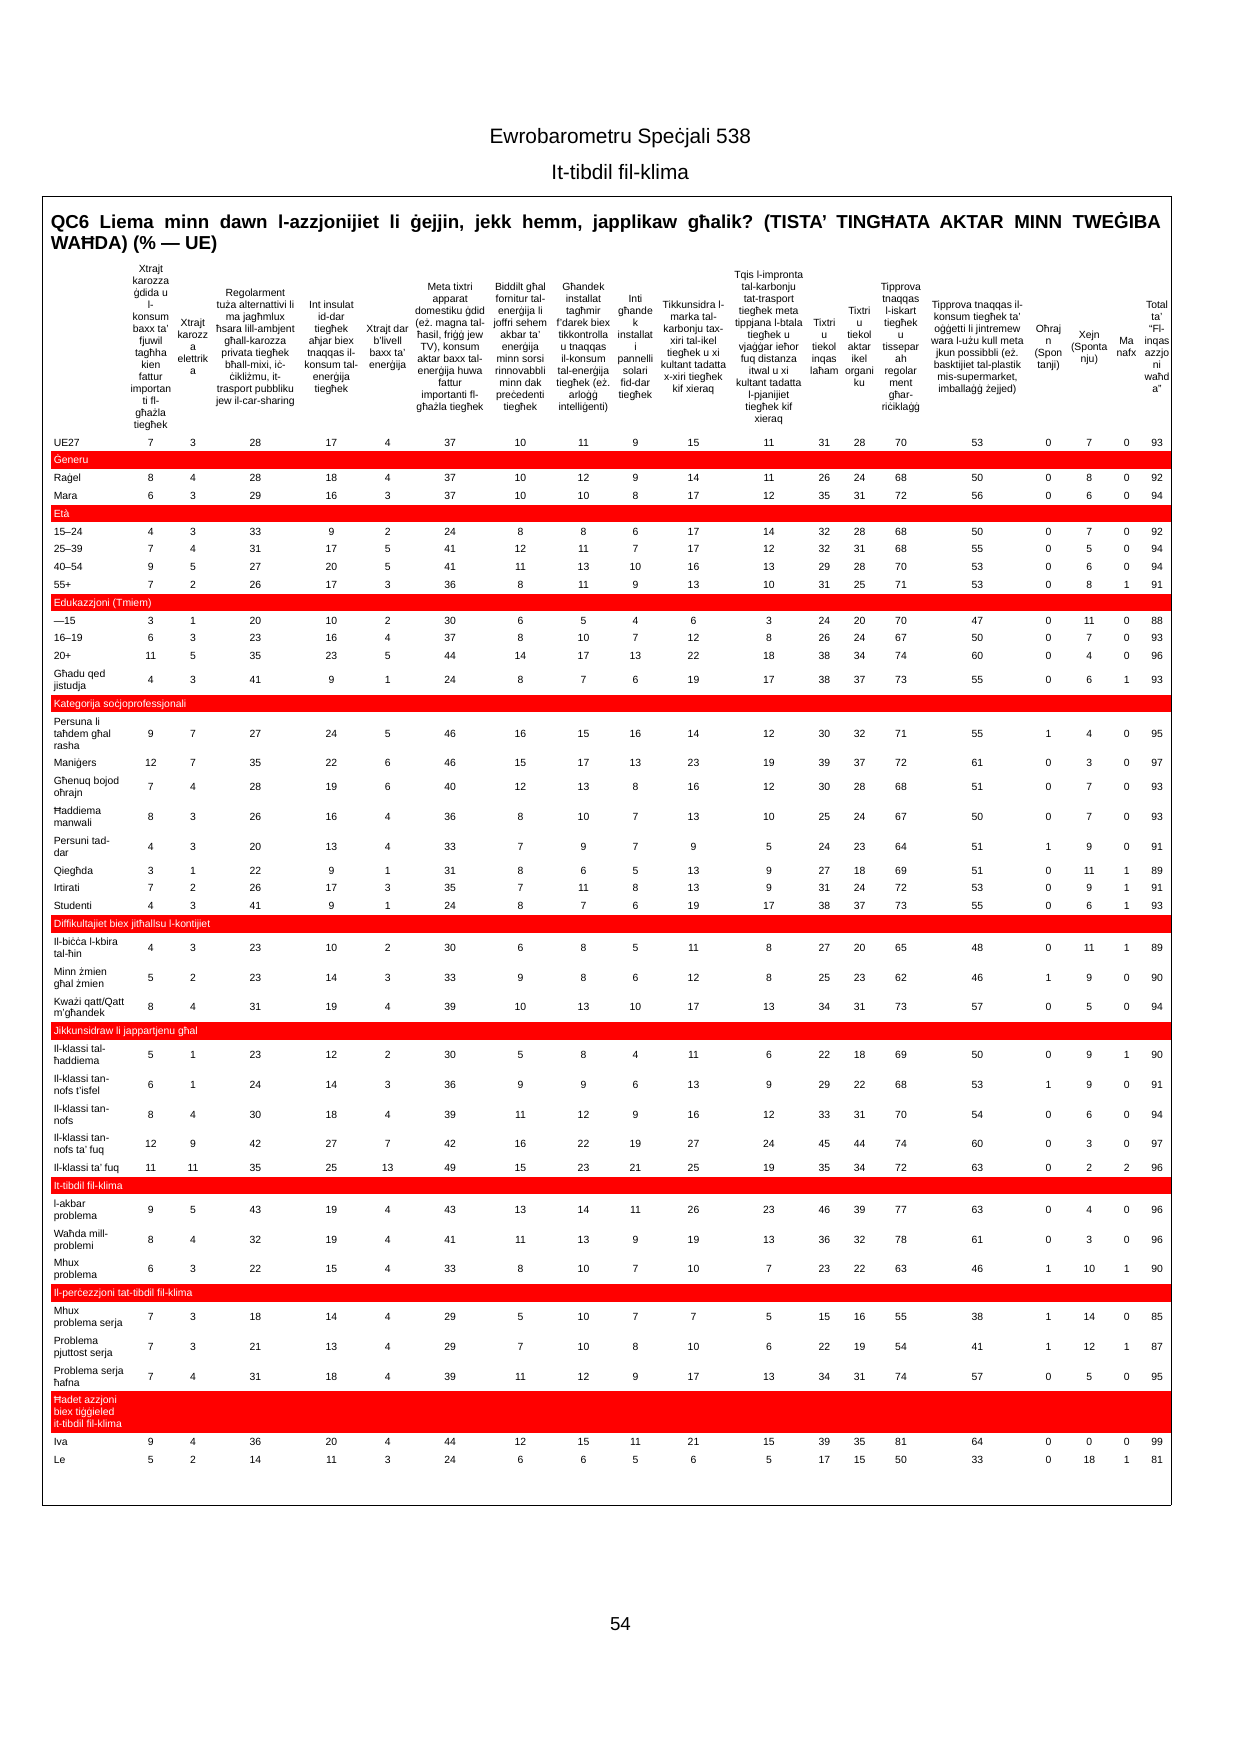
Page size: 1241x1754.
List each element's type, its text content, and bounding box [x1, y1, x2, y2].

table_cell 60 [924, 647, 1030, 665]
table_cell [841, 594, 877, 611]
table_cell 6 [730, 1040, 807, 1069]
table_cell 93 [1141, 433, 1171, 451]
table_cell 15 [488, 754, 552, 772]
table_cell 29 [211, 487, 299, 504]
table_cell 14 [211, 1451, 299, 1468]
table_cell [1066, 695, 1112, 712]
table_cell Le [51, 1451, 127, 1468]
table_cell 0 [1030, 879, 1066, 897]
table_cell 3 [1066, 754, 1112, 772]
table_cell 77 [877, 1195, 924, 1224]
table_cell 20 [211, 611, 299, 629]
table_cell 0 [1112, 1070, 1141, 1099]
table_cell Irtirati [51, 879, 127, 897]
table_cell 53 [924, 576, 1030, 593]
table_cell 55+ [51, 576, 127, 593]
table_cell [1112, 915, 1141, 933]
table_cell 28 [841, 522, 877, 540]
table_cell [877, 1022, 924, 1040]
table_cell 72 [877, 754, 924, 772]
table_cell [1030, 1177, 1066, 1194]
table_cell 23 [211, 933, 299, 962]
table_cell 61 [924, 754, 1030, 772]
table_cell 32 [841, 1224, 877, 1254]
table_cell Waħda mill-problemi [51, 1224, 127, 1254]
table_cell 17 [656, 540, 730, 558]
table_cell 31 [841, 487, 877, 504]
table_cell 3 [730, 611, 807, 629]
table_cell 8 [614, 772, 656, 802]
table_cell 5 [488, 1040, 552, 1069]
table_cell 9 [299, 861, 363, 879]
table_cell 0 [1030, 1433, 1066, 1451]
table_cell 17 [656, 522, 730, 540]
table_cell 0 [1030, 772, 1066, 802]
table_cell 29 [807, 1070, 841, 1099]
table_cell 32 [841, 713, 877, 754]
table_cell 5 [127, 1451, 174, 1468]
table_cell 51 [924, 861, 1030, 879]
table_cell 26 [807, 629, 841, 647]
table_cell 26 [211, 576, 299, 593]
table_cell 19 [656, 665, 730, 694]
table_cell 3 [363, 1070, 412, 1099]
table_cell 47 [924, 611, 1030, 629]
table_cell 11 [299, 1451, 363, 1468]
table_cell 8 [552, 933, 614, 962]
table_cell 8 [730, 629, 807, 647]
table_cell 10 [656, 1332, 730, 1361]
text QC6 Liema minn dawn l-azzjonijiet li ġejjin, jekk hemm, japplikaw għalik? (TISTA’ TINGĦATA AKTAR MINN TWEĠIBA WAĦDA) (% — UE) [51, 211, 1162, 254]
table_cell 1 [174, 861, 211, 879]
table_cell 27 [299, 1129, 363, 1159]
table_cell 38 [807, 665, 841, 694]
table_cell 0 [1112, 558, 1141, 576]
table_cell 9 [1066, 1070, 1112, 1099]
table_cell 9 [488, 963, 552, 992]
table_cell 13 [730, 992, 807, 1022]
table_cell 13 [730, 1361, 807, 1391]
table_cell 35 [211, 1159, 299, 1177]
table_cell 11 [1066, 933, 1112, 962]
table_cell 22 [807, 1040, 841, 1069]
table_cell 3 [363, 487, 412, 504]
table_cell 7 [614, 802, 656, 832]
table_cell 14 [730, 522, 807, 540]
table_cell 10 [552, 487, 614, 504]
table_cell 17 [656, 487, 730, 504]
table_cell Studenti [51, 897, 127, 915]
table_cell 73 [877, 665, 924, 694]
table_header Xtrajt dar b’livell baxx ta’ enerġija [363, 260, 412, 433]
table_cell 11 [1066, 611, 1112, 629]
table_cell 16 [299, 629, 363, 647]
table_cell 91 [1141, 1070, 1171, 1099]
table_cell 63 [924, 1159, 1030, 1177]
table_cell 6 [1066, 558, 1112, 576]
table_cell Ħaddiema manwali [51, 802, 127, 832]
table_cell 11 [730, 469, 807, 487]
table_cell l-akbar problema [51, 1195, 127, 1224]
table_cell 6 [614, 1070, 656, 1099]
table_cell 39 [807, 1433, 841, 1451]
table_cell 70 [877, 611, 924, 629]
table_cell 2 [363, 1040, 412, 1069]
table_cell 15 [299, 1254, 363, 1284]
table_cell 0 [1030, 861, 1066, 879]
table_cell 4 [174, 540, 211, 558]
table_cell 6 [730, 1332, 807, 1361]
table_cell 93 [1141, 665, 1171, 694]
table_cell 93 [1141, 772, 1171, 802]
table_cell Edukazzjoni (Tmiem) [51, 594, 614, 611]
table_cell 13 [656, 861, 730, 879]
table_cell 22 [211, 1254, 299, 1284]
table_cell 10 [656, 1254, 730, 1284]
table_cell 22 [211, 861, 299, 879]
table_cell 28 [211, 433, 299, 451]
table_cell 5 [174, 558, 211, 576]
table_cell 16 [656, 558, 730, 576]
table_cell 16 [299, 487, 363, 504]
table_cell [1112, 505, 1141, 522]
table_cell 94 [1141, 487, 1171, 504]
table_cell 6 [127, 1070, 174, 1099]
table_cell 7 [552, 665, 614, 694]
table_cell [656, 1284, 730, 1302]
table_cell 92 [1141, 522, 1171, 540]
table_cell 0 [1030, 558, 1066, 576]
table_cell 15 [552, 713, 614, 754]
table_cell 50 [924, 629, 1030, 647]
table_cell 6 [1066, 897, 1112, 915]
table_cell 4 [363, 802, 412, 832]
table_cell 12 [730, 772, 807, 802]
table_cell 12 [730, 540, 807, 558]
table_cell 57 [924, 1361, 1030, 1391]
table_header Xtrajt karozza ġdida u l-konsum baxx ta’ fjuwil tagħha kien fattur importanti fl-għażla tiegħek [127, 260, 174, 433]
table_cell 72 [877, 487, 924, 504]
table_cell 3 [174, 522, 211, 540]
table_cell 19 [656, 897, 730, 915]
table_cell 10 [488, 487, 552, 504]
table_cell 14 [1066, 1302, 1112, 1332]
table_cell 7 [1066, 522, 1112, 540]
table_cell 11 [552, 879, 614, 897]
table_cell 7 [1066, 772, 1112, 802]
table_cell 5 [127, 1040, 174, 1069]
table_cell 69 [877, 861, 924, 879]
table_cell 96 [1141, 647, 1171, 665]
table_cell [1066, 594, 1112, 611]
table_cell 12 [730, 487, 807, 504]
table_cell 95 [1141, 1361, 1171, 1391]
table_cell 7 [127, 1361, 174, 1391]
table_cell 46 [807, 1195, 841, 1224]
table_cell 5 [363, 540, 412, 558]
table_cell 95 [1141, 713, 1171, 754]
table_cell 0 [1030, 1224, 1066, 1254]
table_cell 96 [1141, 1159, 1171, 1177]
table_cell 0 [1112, 1195, 1141, 1224]
table_cell 73 [877, 992, 924, 1022]
table_cell 9 [614, 1361, 656, 1391]
table_cell 6 [127, 487, 174, 504]
table_cell 17 [730, 897, 807, 915]
table_cell 9 [127, 1433, 174, 1451]
table_header Biddilt għal fornitur tal-enerġija li joffri sehem akbar ta’ enerġija minn sorsi rinnovabbli minn dak preċedenti tiegħek [488, 260, 552, 433]
table_cell 72 [877, 1159, 924, 1177]
table_cell 23 [841, 832, 877, 861]
table_cell 0 [1112, 1433, 1141, 1451]
table_cell 9 [730, 879, 807, 897]
table_cell 0 [1112, 522, 1141, 540]
table_cell 8 [488, 629, 552, 647]
table_cell 29 [412, 1302, 488, 1332]
table_cell 4 [174, 1361, 211, 1391]
table_cell [730, 451, 807, 469]
table_cell [412, 1284, 488, 1302]
table_cell 50 [924, 1040, 1030, 1069]
table_cell [552, 1391, 614, 1433]
table_cell 35 [807, 1159, 841, 1177]
table_cell [1030, 1284, 1066, 1302]
table_cell 4 [363, 992, 412, 1022]
table_cell [924, 451, 1030, 469]
table_cell 3 [174, 665, 211, 694]
table_cell 30 [412, 611, 488, 629]
table_cell [1112, 451, 1141, 469]
table_cell [841, 451, 877, 469]
table_cell 93 [1141, 802, 1171, 832]
table_cell 1 [363, 861, 412, 879]
table_cell 50 [877, 1451, 924, 1468]
table_cell 41 [412, 1224, 488, 1254]
table_cell [211, 1391, 299, 1433]
table_cell 32 [807, 522, 841, 540]
table_cell 22 [299, 754, 363, 772]
table_cell 5 [614, 933, 656, 962]
table_cell 94 [1141, 558, 1171, 576]
table_cell 36 [412, 802, 488, 832]
table_cell Għenuq bojod oħrajn [51, 772, 127, 802]
table_cell 34 [841, 1159, 877, 1177]
table_cell 7 [127, 1302, 174, 1332]
table_cell 5 [614, 861, 656, 879]
table_header Meta tixtri apparat domestiku ġdid (eż. magna tal-ħasil, friġġ jew TV), konsum aktar baxx tal-enerġija huwa fattur importanti fl-għażla tiegħek [412, 260, 488, 433]
table_cell 27 [656, 1129, 730, 1159]
table_cell 17 [552, 754, 614, 772]
table_cell 7 [127, 540, 174, 558]
table_cell 90 [1141, 1040, 1171, 1069]
table_header Tqis l-impronta tal-karbonju tat-trasport tiegħek meta tippjana l-btala tiegħek u vjaġġar ieħor fuq distanza itwal u xi kultant tadatta l-pjanijiet tiegħek kif xieraq [730, 260, 807, 433]
table_cell 24 [412, 665, 488, 694]
table_cell 24 [412, 522, 488, 540]
table_cell [730, 695, 807, 712]
table_cell 9 [614, 1099, 656, 1129]
table_cell 9 [552, 832, 614, 861]
table_cell 13 [730, 558, 807, 576]
table_cell 2 [363, 611, 412, 629]
table_cell 5 [730, 1302, 807, 1332]
table_cell 0 [1112, 832, 1141, 861]
table_cell 14 [656, 713, 730, 754]
table_cell 14 [552, 1195, 614, 1224]
table_cell 51 [924, 772, 1030, 802]
table_cell 0 [1030, 1129, 1066, 1159]
table_cell 0 [1112, 1224, 1141, 1254]
table_cell 3 [174, 933, 211, 962]
table_cell 8 [488, 861, 552, 879]
table_cell 3 [1066, 1129, 1112, 1159]
table_cell 35 [211, 647, 299, 665]
table_cell 3 [174, 629, 211, 647]
table_cell [614, 915, 656, 933]
table_cell 0 [1112, 611, 1141, 629]
table_cell 22 [807, 1332, 841, 1361]
table_cell 68 [877, 540, 924, 558]
table_cell 6 [363, 772, 412, 802]
table_cell 5 [174, 647, 211, 665]
table_cell [174, 1391, 211, 1433]
table_cell 7 [127, 879, 174, 897]
table_cell 4 [363, 1099, 412, 1129]
table_cell 5 [614, 1451, 656, 1468]
table_cell 38 [807, 897, 841, 915]
table_cell [1066, 1177, 1112, 1194]
table_cell 17 [552, 647, 614, 665]
table_cell [299, 1391, 363, 1433]
table_cell 12 [656, 629, 730, 647]
table_cell 10 [552, 629, 614, 647]
table_cell [656, 695, 730, 712]
table_cell [488, 1284, 552, 1302]
table_cell 6 [363, 754, 412, 772]
table_cell [877, 1284, 924, 1302]
table_cell 2 [174, 576, 211, 593]
table_cell 24 [841, 629, 877, 647]
table_cell 12 [656, 963, 730, 992]
table_cell 0 [1030, 802, 1066, 832]
table_cell 21 [614, 1159, 656, 1177]
table_cell 43 [211, 1195, 299, 1224]
table_cell 44 [412, 1433, 488, 1451]
table_cell 17 [656, 992, 730, 1022]
table_cell 28 [841, 772, 877, 802]
table_cell 1 [363, 897, 412, 915]
table_cell 12 [127, 1129, 174, 1159]
table_cell 5 [363, 647, 412, 665]
table_header Int insulat id-dar tiegħek aħjar biex tnaqqas il-konsum tal-enerġija tiegħek [299, 260, 363, 433]
table_cell 7 [614, 1254, 656, 1284]
table_cell [807, 1022, 841, 1040]
table_cell 9 [127, 558, 174, 576]
table_cell 40 [412, 772, 488, 802]
table_cell 10 [488, 469, 552, 487]
table_cell 3 [174, 1254, 211, 1284]
table_cell Ġeneru [51, 451, 614, 469]
table_cell [1141, 695, 1171, 712]
table_cell [614, 1177, 656, 1194]
table_cell 16 [488, 713, 552, 754]
table_cell [924, 594, 1030, 611]
table_cell 7 [174, 754, 211, 772]
table_cell 1 [174, 611, 211, 629]
table_cell 16 [488, 1129, 552, 1159]
table_cell 29 [412, 1332, 488, 1361]
table_cell 0 [1030, 522, 1066, 540]
table_cell 7 [127, 772, 174, 802]
table_cell [841, 695, 877, 712]
table_cell 6 [614, 963, 656, 992]
table_cell 0 [1030, 1099, 1066, 1129]
table_cell [841, 1391, 877, 1433]
table_cell 9 [174, 1129, 211, 1159]
table_cell 6 [488, 611, 552, 629]
table_cell 13 [656, 576, 730, 593]
table_cell [1141, 1284, 1171, 1302]
table_cell 11 [656, 933, 730, 962]
table_cell [552, 1284, 614, 1302]
table_cell 14 [299, 963, 363, 992]
table_cell 97 [1141, 1129, 1171, 1159]
table_cell [1141, 1022, 1171, 1040]
table_cell 37 [412, 469, 488, 487]
table_cell 22 [841, 1254, 877, 1284]
table_cell 30 [211, 1099, 299, 1129]
table_cell 87 [1141, 1332, 1171, 1361]
table_cell 33 [412, 1254, 488, 1284]
table_cell 7 [488, 879, 552, 897]
table_cell 4 [363, 1224, 412, 1254]
table_cell 0 [1066, 1433, 1112, 1451]
table_cell Età [51, 505, 614, 522]
table_cell 7 [1066, 629, 1112, 647]
table_cell 41 [412, 540, 488, 558]
table_cell 7 [730, 1254, 807, 1284]
table_cell 74 [877, 1361, 924, 1391]
table_cell 91 [1141, 879, 1171, 897]
table_cell 26 [211, 879, 299, 897]
table_cell 30 [807, 772, 841, 802]
table_header Xejn (Spontanju) [1066, 260, 1112, 433]
table_cell 0 [1112, 772, 1141, 802]
table_cell 9 [614, 1224, 656, 1254]
table_cell 38 [924, 1302, 1030, 1332]
table_cell 85 [1141, 1302, 1171, 1332]
table_cell 4 [127, 665, 174, 694]
table_cell [614, 1391, 656, 1433]
table_cell 2 [1112, 1159, 1141, 1177]
table_cell 21 [656, 1433, 730, 1451]
table_cell 7 [614, 832, 656, 861]
table_cell 4 [363, 1254, 412, 1284]
table_cell 11 [488, 1224, 552, 1254]
table_cell 5 [730, 1451, 807, 1468]
table_cell 6 [552, 861, 614, 879]
table_cell 7 [488, 1332, 552, 1361]
table_cell 27 [807, 933, 841, 962]
table_cell [1141, 505, 1171, 522]
table_cell [1112, 1391, 1141, 1433]
table_cell [807, 695, 841, 712]
table_cell 5 [730, 832, 807, 861]
table_cell 19 [299, 1224, 363, 1254]
table_cell 3 [1066, 1224, 1112, 1254]
table_cell 0 [1030, 1159, 1066, 1177]
table_cell 41 [211, 665, 299, 694]
table_cell 4 [614, 611, 656, 629]
table_cell 3 [363, 1451, 412, 1468]
table_cell 31 [211, 1361, 299, 1391]
table_cell 12 [488, 540, 552, 558]
table_cell 8 [127, 802, 174, 832]
table_cell 4 [127, 522, 174, 540]
table_cell 16 [299, 802, 363, 832]
table_cell 78 [877, 1224, 924, 1254]
table_cell 24 [412, 897, 488, 915]
table_cell 23 [656, 754, 730, 772]
table_cell 25 [807, 802, 841, 832]
table_cell 1 [1030, 713, 1066, 754]
table_cell 10 [730, 802, 807, 832]
table_cell 10 [488, 992, 552, 1022]
table_cell [807, 505, 841, 522]
table_cell 67 [877, 629, 924, 647]
table_cell 4 [363, 629, 412, 647]
table_cell 8 [552, 963, 614, 992]
table_cell 6 [656, 1451, 730, 1468]
table_cell 8 [488, 1254, 552, 1284]
table_cell 42 [412, 1129, 488, 1159]
table_cell 3 [174, 487, 211, 504]
table_cell 0 [1030, 540, 1066, 558]
table_cell 11 [552, 433, 614, 451]
table_cell [656, 451, 730, 469]
table_cell 0 [1112, 469, 1141, 487]
table_cell Ħadet azzjoni biex tiġġieled it-tibdil fil-klima [51, 1391, 127, 1433]
table_cell 17 [656, 1361, 730, 1391]
table_cell 5 [174, 1195, 211, 1224]
table_cell 24 [841, 469, 877, 487]
table_cell 8 [488, 802, 552, 832]
table_cell 93 [1141, 897, 1171, 915]
table_cell 39 [807, 754, 841, 772]
table_cell 18 [841, 1040, 877, 1069]
table_cell 8 [488, 665, 552, 694]
table_cell 53 [924, 558, 1030, 576]
table_cell 10 [552, 1332, 614, 1361]
table_cell 15 [656, 433, 730, 451]
table_cell 10 [614, 558, 656, 576]
table_cell [807, 1391, 841, 1433]
table_cell [924, 1284, 1030, 1302]
table_cell 90 [1141, 1254, 1171, 1284]
table_cell 13 [552, 1224, 614, 1254]
table_cell 0 [1030, 611, 1066, 629]
table_cell 12 [552, 469, 614, 487]
table_cell 12 [552, 1361, 614, 1391]
table_cell 1 [1112, 1451, 1141, 1468]
table_cell [1141, 594, 1171, 611]
table_cell 8 [127, 992, 174, 1022]
table_cell 10 [552, 802, 614, 832]
table_cell 0 [1030, 433, 1066, 451]
table_cell 0 [1112, 629, 1141, 647]
table_cell 23 [552, 1159, 614, 1177]
table_cell 20 [299, 558, 363, 576]
table_cell 0 [1112, 713, 1141, 754]
table_cell 51 [924, 832, 1030, 861]
table_cell 1 [174, 1070, 211, 1099]
table_cell 28 [841, 433, 877, 451]
table_cell 6 [614, 897, 656, 915]
table_cell Il-perċezzjoni tat-tibdil fil-klima [51, 1284, 363, 1302]
table_cell 5 [363, 558, 412, 576]
table_header Tixtri u tiekol aktar ikel organiku [841, 260, 877, 433]
table_cell 31 [807, 433, 841, 451]
table_cell 57 [924, 992, 1030, 1022]
table_cell 43 [412, 1195, 488, 1224]
table_cell 24 [211, 1070, 299, 1099]
table_cell 11 [552, 576, 614, 593]
table_cell 0 [1030, 1361, 1066, 1391]
table_cell 3 [363, 963, 412, 992]
table_cell 1 [174, 1040, 211, 1069]
table_cell 31 [807, 879, 841, 897]
table_cell 5 [1066, 540, 1112, 558]
table_cell 10 [614, 992, 656, 1022]
table_cell 18 [299, 1099, 363, 1129]
table_cell Il-klassi tal-ħaddiema [51, 1040, 127, 1069]
table_cell 24 [412, 1451, 488, 1468]
table_cell 1 [1030, 1254, 1066, 1284]
table_cell 25 [807, 963, 841, 992]
table_cell 24 [299, 713, 363, 754]
table_cell 0 [1030, 576, 1066, 593]
table_cell 4 [363, 1433, 412, 1451]
table_cell Minn żmien għal żmien [51, 963, 127, 992]
table_header Regolarment tuża alternattivi li ma jagħmlux ħsara lill-ambjent għall-karozza privata tiegħek bħall-mixi, iċ-ċikliżmu, it-trasport pubbliku jew il-car-sharing [211, 260, 299, 433]
table_cell 15 [552, 1433, 614, 1451]
table_cell 33 [412, 832, 488, 861]
table_cell 65 [877, 933, 924, 962]
table_cell 4 [363, 1361, 412, 1391]
table_cell 6 [488, 933, 552, 962]
table_cell 94 [1141, 992, 1171, 1022]
table_cell 71 [877, 576, 924, 593]
table_cell 53 [924, 879, 1030, 897]
table_cell 36 [412, 576, 488, 593]
table_cell 63 [877, 1254, 924, 1284]
table_cell 9 [552, 1070, 614, 1099]
table_cell 7 [127, 576, 174, 593]
table_cell 11 [174, 1159, 211, 1177]
table_cell 4 [1066, 713, 1112, 754]
table_cell 64 [877, 832, 924, 861]
table_cell 4 [127, 897, 174, 915]
table_cell 63 [924, 1195, 1030, 1224]
table_cell 24 [807, 611, 841, 629]
table_cell 11 [488, 558, 552, 576]
table_cell Il-biċċa l-kbira tal-ħin [51, 933, 127, 962]
table_cell 18 [211, 1302, 299, 1332]
table_cell 92 [1141, 469, 1171, 487]
table_cell 56 [924, 487, 1030, 504]
table_cell 9 [1066, 1040, 1112, 1069]
table_cell 12 [552, 1099, 614, 1129]
table_cell 64 [924, 1433, 1030, 1451]
table_cell 1 [1030, 1070, 1066, 1099]
table_cell [656, 1022, 730, 1040]
table_cell 13 [552, 992, 614, 1022]
table_cell 70 [877, 1099, 924, 1129]
table_cell 4 [363, 1195, 412, 1224]
table_cell 3 [174, 433, 211, 451]
table_cell [807, 451, 841, 469]
table_cell 33 [412, 963, 488, 992]
table_cell Għadu qed jistudja [51, 665, 127, 694]
table_cell 2 [363, 522, 412, 540]
table_cell Maniġers [51, 754, 127, 772]
table_cell 25 [841, 576, 877, 593]
table_cell 15–24 [51, 522, 127, 540]
table_cell 60 [924, 1129, 1030, 1159]
table_cell 6 [1066, 487, 1112, 504]
table_cell 20 [211, 832, 299, 861]
table_cell 23 [841, 963, 877, 992]
table_cell 5 [1066, 992, 1112, 1022]
table_cell 19 [841, 1332, 877, 1361]
table_cell [730, 1391, 807, 1433]
table_cell 68 [877, 469, 924, 487]
table_cell Mara [51, 487, 127, 504]
table_cell 27 [211, 713, 299, 754]
table_cell 0 [1030, 647, 1066, 665]
table_cell 68 [877, 1070, 924, 1099]
table_cell 22 [552, 1129, 614, 1159]
table_cell 26 [211, 802, 299, 832]
table_cell [1030, 505, 1066, 522]
table_cell 38 [807, 647, 841, 665]
table_cell 19 [614, 1129, 656, 1159]
table_cell 1 [1112, 1332, 1141, 1361]
table_cell 24 [730, 1129, 807, 1159]
table_cell 13 [552, 558, 614, 576]
table_cell 8 [488, 897, 552, 915]
table_cell 55 [924, 540, 1030, 558]
table_cell 12 [1066, 1332, 1112, 1361]
table_cell 50 [924, 522, 1030, 540]
table_cell 17 [299, 879, 363, 897]
table_cell 0 [1112, 540, 1141, 558]
table_cell 44 [412, 647, 488, 665]
table_cell 88 [1141, 611, 1171, 629]
table_header Inti għandek installati pannelli solari fid-dar tiegħek [614, 260, 656, 433]
table_cell 3 [363, 879, 412, 897]
table_cell [1112, 1022, 1141, 1040]
table_cell 5 [552, 611, 614, 629]
table_cell 41 [412, 558, 488, 576]
table_cell 11 [488, 1361, 552, 1391]
table_cell 13 [656, 1070, 730, 1099]
table_cell [841, 1177, 877, 1194]
table_cell 3 [174, 802, 211, 832]
table_cell 6 [614, 522, 656, 540]
table_cell 8 [552, 522, 614, 540]
table_cell [488, 1391, 552, 1433]
table_cell Mhux problema [51, 1254, 127, 1284]
table_cell 4 [1066, 647, 1112, 665]
table_cell 62 [877, 963, 924, 992]
table_cell 39 [841, 1195, 877, 1224]
table_cell [877, 1177, 924, 1194]
table_cell 8 [488, 522, 552, 540]
table_cell 9 [299, 665, 363, 694]
table_cell 0 [1030, 933, 1066, 962]
table_cell 31 [211, 540, 299, 558]
table_cell 32 [211, 1224, 299, 1254]
table_cell [1112, 1177, 1141, 1194]
table_cell 0 [1112, 963, 1141, 992]
table_cell 4 [174, 469, 211, 487]
table_cell [656, 915, 730, 933]
table_cell 1 [1112, 1040, 1141, 1069]
table_cell Diffikultajiet biex jitħallsu l-kontijiet [51, 915, 614, 933]
table_cell 3 [174, 1332, 211, 1361]
table_cell [841, 1022, 877, 1040]
table_cell 15 [730, 1433, 807, 1451]
table_cell [1112, 1284, 1141, 1302]
table_cell 14 [656, 469, 730, 487]
table_cell 31 [841, 992, 877, 1022]
table_cell 15 [807, 1302, 841, 1332]
table_cell 68 [877, 522, 924, 540]
table_cell [1030, 594, 1066, 611]
table_cell 74 [877, 647, 924, 665]
table_cell [1030, 1391, 1066, 1433]
table_cell 13 [656, 879, 730, 897]
table_cell [127, 1391, 174, 1433]
table_cell 32 [807, 540, 841, 558]
table_cell 31 [841, 540, 877, 558]
table_cell [924, 1022, 1030, 1040]
table_cell [656, 1391, 730, 1433]
table_cell 94 [1141, 540, 1171, 558]
table_cell 4 [363, 1332, 412, 1361]
table_cell 4 [174, 1099, 211, 1129]
table_cell 35 [807, 487, 841, 504]
table_cell Raġel [51, 469, 127, 487]
table_cell 0 [1030, 469, 1066, 487]
table_cell 10 [552, 1254, 614, 1284]
table_cell 27 [211, 558, 299, 576]
table_cell [1066, 1284, 1112, 1302]
table_cell 4 [363, 1302, 412, 1332]
table_cell 3 [127, 861, 174, 879]
table_cell 11 [488, 1099, 552, 1129]
table_cell 1 [1112, 576, 1141, 593]
table_cell 5 [488, 1302, 552, 1332]
table_cell 36 [211, 1433, 299, 1451]
table_cell 0 [1030, 487, 1066, 504]
table_cell 4 [614, 1040, 656, 1069]
table_cell 0 [1112, 1129, 1141, 1159]
table_cell 89 [1141, 933, 1171, 962]
table_cell 39 [412, 1099, 488, 1129]
table_cell Kważi qatt/Qatt m’għandek [51, 992, 127, 1022]
table_cell Il-klassi ta’ fuq [51, 1159, 127, 1177]
table_cell [877, 594, 924, 611]
table_cell 8 [127, 469, 174, 487]
table_cell 20 [299, 1433, 363, 1451]
table_cell 6 [552, 1451, 614, 1468]
table_cell 0 [1030, 897, 1066, 915]
table_cell 0 [1030, 992, 1066, 1022]
table_cell 0 [1112, 1361, 1141, 1391]
table_cell 13 [299, 832, 363, 861]
table_cell 5 [127, 963, 174, 992]
table_cell [614, 1022, 656, 1040]
table_cell 1 [1112, 1254, 1141, 1284]
table_cell 16 [841, 1302, 877, 1332]
table_cell 1 [1112, 879, 1141, 897]
table_cell 0 [1112, 647, 1141, 665]
table_cell [924, 695, 1030, 712]
table_cell [1066, 1022, 1112, 1040]
table_cell 7 [127, 433, 174, 451]
table_cell 11 [1066, 861, 1112, 879]
table_cell 91 [1141, 832, 1171, 861]
table_cell 5 [363, 713, 412, 754]
table_cell 7 [1066, 802, 1112, 832]
table_cell 31 [841, 1099, 877, 1129]
table_header Għandek installat tagħmir f’darek biex tikkontrolla u tnaqqas il-konsum tal-enerġija tiegħek (eż. arloġġ intelliġenti) [552, 260, 614, 433]
table_cell 39 [412, 992, 488, 1022]
table_cell 7 [552, 897, 614, 915]
table_cell 16 [656, 772, 730, 802]
table_cell 9 [1066, 879, 1112, 897]
table_cell 0 [1030, 1040, 1066, 1069]
table_cell 18 [730, 647, 807, 665]
table_cell 0 [1030, 1195, 1066, 1224]
table_cell 18 [299, 469, 363, 487]
table_cell 53 [924, 433, 1030, 451]
table_cell 13 [552, 772, 614, 802]
table_cell [1030, 915, 1066, 933]
table_header Total ta’ “Fl-inqas azzjoni waħda” [1141, 260, 1171, 433]
table_cell 50 [924, 802, 1030, 832]
table_cell [412, 1391, 488, 1433]
table_cell 7 [127, 1332, 174, 1361]
table_cell [730, 1022, 807, 1040]
table_cell 24 [841, 802, 877, 832]
table_cell 2 [174, 1451, 211, 1468]
table_cell 17 [299, 540, 363, 558]
table_cell [807, 1177, 841, 1194]
table_cell [877, 695, 924, 712]
table_cell Qiegħda [51, 861, 127, 879]
table_cell 42 [211, 1129, 299, 1159]
table_cell [1066, 1391, 1112, 1433]
table_cell Il-klassi tan-nofs [51, 1099, 127, 1129]
table_cell 20+ [51, 647, 127, 665]
table_cell Persuna li taħdem għal rasha [51, 713, 127, 754]
table_cell [1066, 451, 1112, 469]
table_cell 36 [807, 1224, 841, 1254]
table_cell [1141, 451, 1171, 469]
table_cell 7 [656, 1302, 730, 1332]
table_cell 13 [656, 802, 730, 832]
table_cell 81 [877, 1433, 924, 1451]
table_cell 41 [924, 1332, 1030, 1361]
table_cell 0 [1112, 802, 1141, 832]
table_cell 11 [656, 1040, 730, 1069]
table_cell 3 [174, 1302, 211, 1332]
table_cell [656, 1177, 730, 1194]
table_cell 9 [730, 861, 807, 879]
table_cell 0 [1030, 629, 1066, 647]
table_cell 35 [211, 754, 299, 772]
table_cell 17 [299, 433, 363, 451]
table_cell 34 [841, 647, 877, 665]
table_cell 15 [488, 1159, 552, 1177]
table_cell 19 [299, 1195, 363, 1224]
table_cell 4 [174, 772, 211, 802]
table_cell 1 [363, 665, 412, 694]
table_cell 26 [656, 1195, 730, 1224]
table_cell 13 [488, 1195, 552, 1224]
table_cell 23 [211, 963, 299, 992]
table_cell 46 [412, 754, 488, 772]
table_cell 70 [877, 433, 924, 451]
table_cell [841, 915, 877, 933]
table_cell 19 [730, 754, 807, 772]
table_cell [363, 1284, 412, 1302]
table_cell 18 [841, 861, 877, 879]
table_cell 3 [174, 832, 211, 861]
table_cell 1 [1112, 861, 1141, 879]
table_cell 16–19 [51, 629, 127, 647]
table_cell 17 [730, 665, 807, 694]
table_cell 6 [1066, 1099, 1112, 1129]
table_cell 55 [924, 713, 1030, 754]
table_cell 46 [924, 963, 1030, 992]
table_cell 9 [127, 1195, 174, 1224]
table_cell [363, 1391, 412, 1433]
table_cell 55 [924, 665, 1030, 694]
table_cell [1112, 695, 1141, 712]
table_cell 19 [730, 1159, 807, 1177]
table_cell 14 [299, 1302, 363, 1332]
table_cell 12 [299, 1040, 363, 1069]
table_cell 9 [614, 469, 656, 487]
table_cell 0 [1112, 754, 1141, 772]
table_cell [1030, 451, 1066, 469]
table_cell [924, 1391, 1030, 1433]
table_cell 37 [412, 629, 488, 647]
table_cell 7 [488, 832, 552, 861]
table_cell 4 [174, 1433, 211, 1451]
table_cell 20 [841, 933, 877, 962]
table_header Tipprova tnaqqas l-iskart tiegħek u tisseparah regolarment għar-riċiklaġġ [877, 260, 924, 433]
table_cell [877, 451, 924, 469]
table_cell 3 [127, 611, 174, 629]
table_cell 54 [924, 1099, 1030, 1129]
table_header Tikkunsidra l-marka tal-karbonju tax-xiri tal-ikel tiegħek u xi kultant tadatta x-xiri tiegħek kif xieraq [656, 260, 730, 433]
table_cell 9 [730, 1070, 807, 1099]
table_cell [730, 594, 807, 611]
table_cell [1112, 594, 1141, 611]
table_cell Mhux problema serja [51, 1302, 127, 1332]
table_cell [924, 505, 1030, 522]
table_cell 23 [299, 647, 363, 665]
table_cell 46 [924, 1254, 1030, 1284]
table_cell 49 [412, 1159, 488, 1177]
table_cell [1141, 1391, 1171, 1433]
table_cell [730, 915, 807, 933]
table_cell 0 [1112, 992, 1141, 1022]
table_cell 12 [730, 1099, 807, 1129]
table_cell 61 [924, 1224, 1030, 1254]
table_cell 22 [656, 647, 730, 665]
table_cell 8 [127, 1099, 174, 1129]
table_cell [924, 915, 1030, 933]
table_cell 13 [614, 754, 656, 772]
table_cell 2 [174, 879, 211, 897]
table_cell 4 [363, 433, 412, 451]
table_cell [807, 915, 841, 933]
table_cell 29 [807, 558, 841, 576]
table_cell 68 [877, 772, 924, 802]
table_cell 10 [299, 933, 363, 962]
table_cell 37 [412, 433, 488, 451]
table_cell 16 [656, 1099, 730, 1129]
table_cell 7 [363, 1129, 412, 1159]
table_cell [730, 1177, 807, 1194]
table_cell 4 [363, 832, 412, 861]
table_cell [730, 505, 807, 522]
table_cell 9 [614, 576, 656, 593]
table_cell 19 [656, 1224, 730, 1254]
table_cell 9 [127, 713, 174, 754]
table_cell 13 [730, 1224, 807, 1254]
table_cell UE27 [51, 433, 127, 451]
table_cell 70 [877, 558, 924, 576]
table_cell 6 [488, 1451, 552, 1468]
table_cell 2 [174, 963, 211, 992]
table_cell 21 [211, 1332, 299, 1361]
table_cell 4 [363, 469, 412, 487]
table_cell 13 [614, 647, 656, 665]
table_cell 14 [488, 647, 552, 665]
table_cell 30 [412, 933, 488, 962]
table_cell 31 [807, 576, 841, 593]
table_cell 25 [656, 1159, 730, 1177]
table_cell 31 [211, 992, 299, 1022]
table_cell 23 [211, 1040, 299, 1069]
table_cell 2 [363, 933, 412, 962]
table_cell [656, 594, 730, 611]
table_cell [1066, 915, 1112, 933]
table_cell 12 [730, 713, 807, 754]
table_cell [1030, 695, 1066, 712]
table_cell 13 [299, 1332, 363, 1361]
table_cell 9 [488, 1070, 552, 1099]
table_cell 50 [924, 469, 1030, 487]
table_cell [841, 1284, 877, 1302]
table_cell 1 [1112, 897, 1141, 915]
table_cell Kategorija soċjoprofessjonali [51, 695, 614, 712]
table_cell [1066, 505, 1112, 522]
table_cell 24 [807, 832, 841, 861]
table_cell 81 [1141, 1451, 1171, 1468]
table_cell [877, 1391, 924, 1433]
table_cell [656, 505, 730, 522]
table_cell 23 [807, 1254, 841, 1284]
table_cell 30 [807, 713, 841, 754]
table_cell 8 [127, 1224, 174, 1254]
table_cell 39 [412, 1361, 488, 1391]
table_cell 11 [614, 1433, 656, 1451]
table_cell 1 [1112, 933, 1141, 962]
table_cell 73 [877, 897, 924, 915]
table_cell 1 [1030, 1332, 1066, 1361]
table_cell 33 [211, 522, 299, 540]
table_cell Problema pjuttost serja [51, 1332, 127, 1361]
table_cell [924, 1177, 1030, 1194]
table_cell 11 [552, 540, 614, 558]
table_cell 28 [211, 772, 299, 802]
table_cell 11 [127, 647, 174, 665]
table_header Ma nafx [1112, 260, 1141, 433]
table_cell 12 [488, 1433, 552, 1451]
table_cell [614, 695, 656, 712]
table_cell 9 [299, 522, 363, 540]
table_cell 4 [127, 933, 174, 962]
table_cell 90 [1141, 963, 1171, 992]
table_cell [1141, 1177, 1171, 1194]
table_cell 13 [363, 1159, 412, 1177]
table_cell 11 [730, 433, 807, 451]
table_cell 37 [841, 665, 877, 694]
table_cell 10 [488, 433, 552, 451]
table_cell 31 [841, 1361, 877, 1391]
table_cell 1 [1112, 665, 1141, 694]
table_cell 67 [877, 802, 924, 832]
table_cell 74 [877, 1129, 924, 1159]
table_cell 8 [488, 576, 552, 593]
table_cell [1141, 915, 1171, 933]
table_cell [614, 505, 656, 522]
table_cell 18 [299, 1361, 363, 1391]
table_cell 31 [412, 861, 488, 879]
table_cell 0 [1030, 754, 1066, 772]
table_cell [614, 451, 656, 469]
table_header Oħrajn (Spontanji) [1030, 260, 1066, 433]
table_cell 94 [1141, 1099, 1171, 1129]
table_cell 0 [1112, 1302, 1141, 1332]
table_cell 15 [841, 1451, 877, 1468]
table_cell 71 [877, 713, 924, 754]
table_cell 72 [877, 879, 924, 897]
table_cell 69 [877, 1040, 924, 1069]
table_cell 34 [807, 992, 841, 1022]
table_cell 48 [924, 933, 1030, 962]
table_cell 10 [1066, 1254, 1112, 1284]
table_cell 14 [299, 1070, 363, 1099]
table_header [51, 260, 127, 433]
table_cell 96 [1141, 1224, 1171, 1254]
table_cell 97 [1141, 754, 1171, 772]
table_cell 8 [730, 963, 807, 992]
table_cell 18 [1066, 1451, 1112, 1468]
table_cell 9 [299, 897, 363, 915]
table_cell [807, 1284, 841, 1302]
table_cell [877, 915, 924, 933]
table_cell 12 [488, 772, 552, 802]
table_cell 37 [412, 487, 488, 504]
table_cell 10 [299, 611, 363, 629]
table_cell 7 [174, 713, 211, 754]
table_cell 0 [1112, 433, 1141, 451]
table_cell 4 [174, 992, 211, 1022]
table_cell 53 [924, 1070, 1030, 1099]
table_cell Il-klassi tan-nofs ta’ fuq [51, 1129, 127, 1159]
table_header Xtrajt karozza elettrika [174, 260, 211, 433]
table_cell 93 [1141, 629, 1171, 647]
table_cell 8 [552, 1040, 614, 1069]
table_cell 34 [807, 1361, 841, 1391]
table_cell 0 [1112, 1099, 1141, 1129]
table_cell 0 [1030, 1451, 1066, 1468]
table_cell Iva [51, 1433, 127, 1451]
table_cell [730, 1284, 807, 1302]
table_cell 6 [127, 629, 174, 647]
table_cell 20 [841, 611, 877, 629]
table_cell 25–39 [51, 540, 127, 558]
table_cell 44 [841, 1129, 877, 1159]
table_cell 8 [1066, 576, 1112, 593]
table_cell 10 [730, 576, 807, 593]
table_cell [807, 594, 841, 611]
table_cell 96 [1141, 1195, 1171, 1224]
table_cell 91 [1141, 576, 1171, 593]
table_cell 35 [841, 1433, 877, 1451]
table_cell 19 [299, 992, 363, 1022]
table_cell 40–54 [51, 558, 127, 576]
table_cell 26 [807, 469, 841, 487]
table_cell 24 [841, 879, 877, 897]
table_cell 8 [614, 487, 656, 504]
table_cell 99 [1141, 1433, 1171, 1451]
table_cell 8 [730, 933, 807, 962]
table_cell 17 [807, 1451, 841, 1468]
table_cell 6 [127, 1254, 174, 1284]
table_cell 16 [614, 713, 656, 754]
table_cell 7 [614, 1302, 656, 1332]
table_cell 33 [807, 1099, 841, 1129]
table_cell 30 [412, 1040, 488, 1069]
table_cell Jikkunsidraw li jappartjenu għal [51, 1022, 614, 1040]
table_cell 46 [412, 713, 488, 754]
table_cell 7 [614, 540, 656, 558]
table_cell Persuni tad-dar [51, 832, 127, 861]
table_cell 11 [614, 1195, 656, 1224]
table_cell 36 [412, 1070, 488, 1099]
table_cell 8 [614, 1332, 656, 1361]
table_cell 0 [1112, 487, 1141, 504]
table_header Tipprova tnaqqas il-konsum tiegħek ta’ oġġetti li jintremew wara l-użu kull meta jkun possibbli (eż. basktijiet tal-plastik mis-supermarket, imballaġġ żejjed) [924, 260, 1030, 433]
table_cell 28 [841, 558, 877, 576]
table_cell 3 [363, 576, 412, 593]
table_cell 8 [614, 879, 656, 897]
table_cell 27 [807, 861, 841, 879]
table_cell 23 [730, 1195, 807, 1224]
table_cell 10 [552, 1302, 614, 1332]
table_cell [614, 1284, 656, 1302]
table_header Tixtri u tiekol inqas laħam [807, 260, 841, 433]
table_cell 37 [841, 897, 877, 915]
table_cell 8 [1066, 469, 1112, 487]
table_cell 17 [299, 576, 363, 593]
table_cell —15 [51, 611, 127, 629]
table_cell 11 [127, 1159, 174, 1177]
table_cell 28 [211, 469, 299, 487]
table_cell 1 [1030, 832, 1066, 861]
table_cell [1030, 1022, 1066, 1040]
table_cell 35 [412, 879, 488, 897]
table_cell 4 [174, 1224, 211, 1254]
table_cell 4 [127, 832, 174, 861]
table_cell 1 [1030, 963, 1066, 992]
table_cell 25 [299, 1159, 363, 1177]
table_cell 3 [174, 897, 211, 915]
table_cell 7 [1066, 433, 1112, 451]
table_cell 54 [877, 1332, 924, 1361]
table_cell Il-klassi tan-nofs t’isfel [51, 1070, 127, 1099]
table_cell 1 [1030, 1302, 1066, 1332]
table_cell 55 [877, 1302, 924, 1332]
table_cell [841, 505, 877, 522]
table_cell 19 [299, 772, 363, 802]
table_cell 2 [1066, 1159, 1112, 1177]
table_cell 0 [1030, 665, 1066, 694]
table_cell 6 [1066, 665, 1112, 694]
table_cell Problema serja ħafna [51, 1361, 127, 1391]
table_cell 12 [127, 754, 174, 772]
table_cell 22 [841, 1070, 877, 1099]
table_cell [614, 594, 656, 611]
table_cell 55 [924, 897, 1030, 915]
table_cell 9 [1066, 963, 1112, 992]
table_cell 41 [211, 897, 299, 915]
table_cell 37 [841, 754, 877, 772]
table_cell 5 [1066, 1361, 1112, 1391]
table_cell 33 [924, 1451, 1030, 1468]
table_cell 7 [614, 629, 656, 647]
table_cell [877, 505, 924, 522]
table_cell 89 [1141, 861, 1171, 879]
table_cell 6 [656, 611, 730, 629]
table_cell 9 [1066, 832, 1112, 861]
table_cell 9 [656, 832, 730, 861]
table_cell 45 [807, 1129, 841, 1159]
table_cell 23 [211, 629, 299, 647]
table_cell 4 [1066, 1195, 1112, 1224]
table_cell 6 [614, 665, 656, 694]
table_cell It-tibdil fil-klima [51, 1177, 614, 1194]
table_cell 9 [614, 433, 656, 451]
